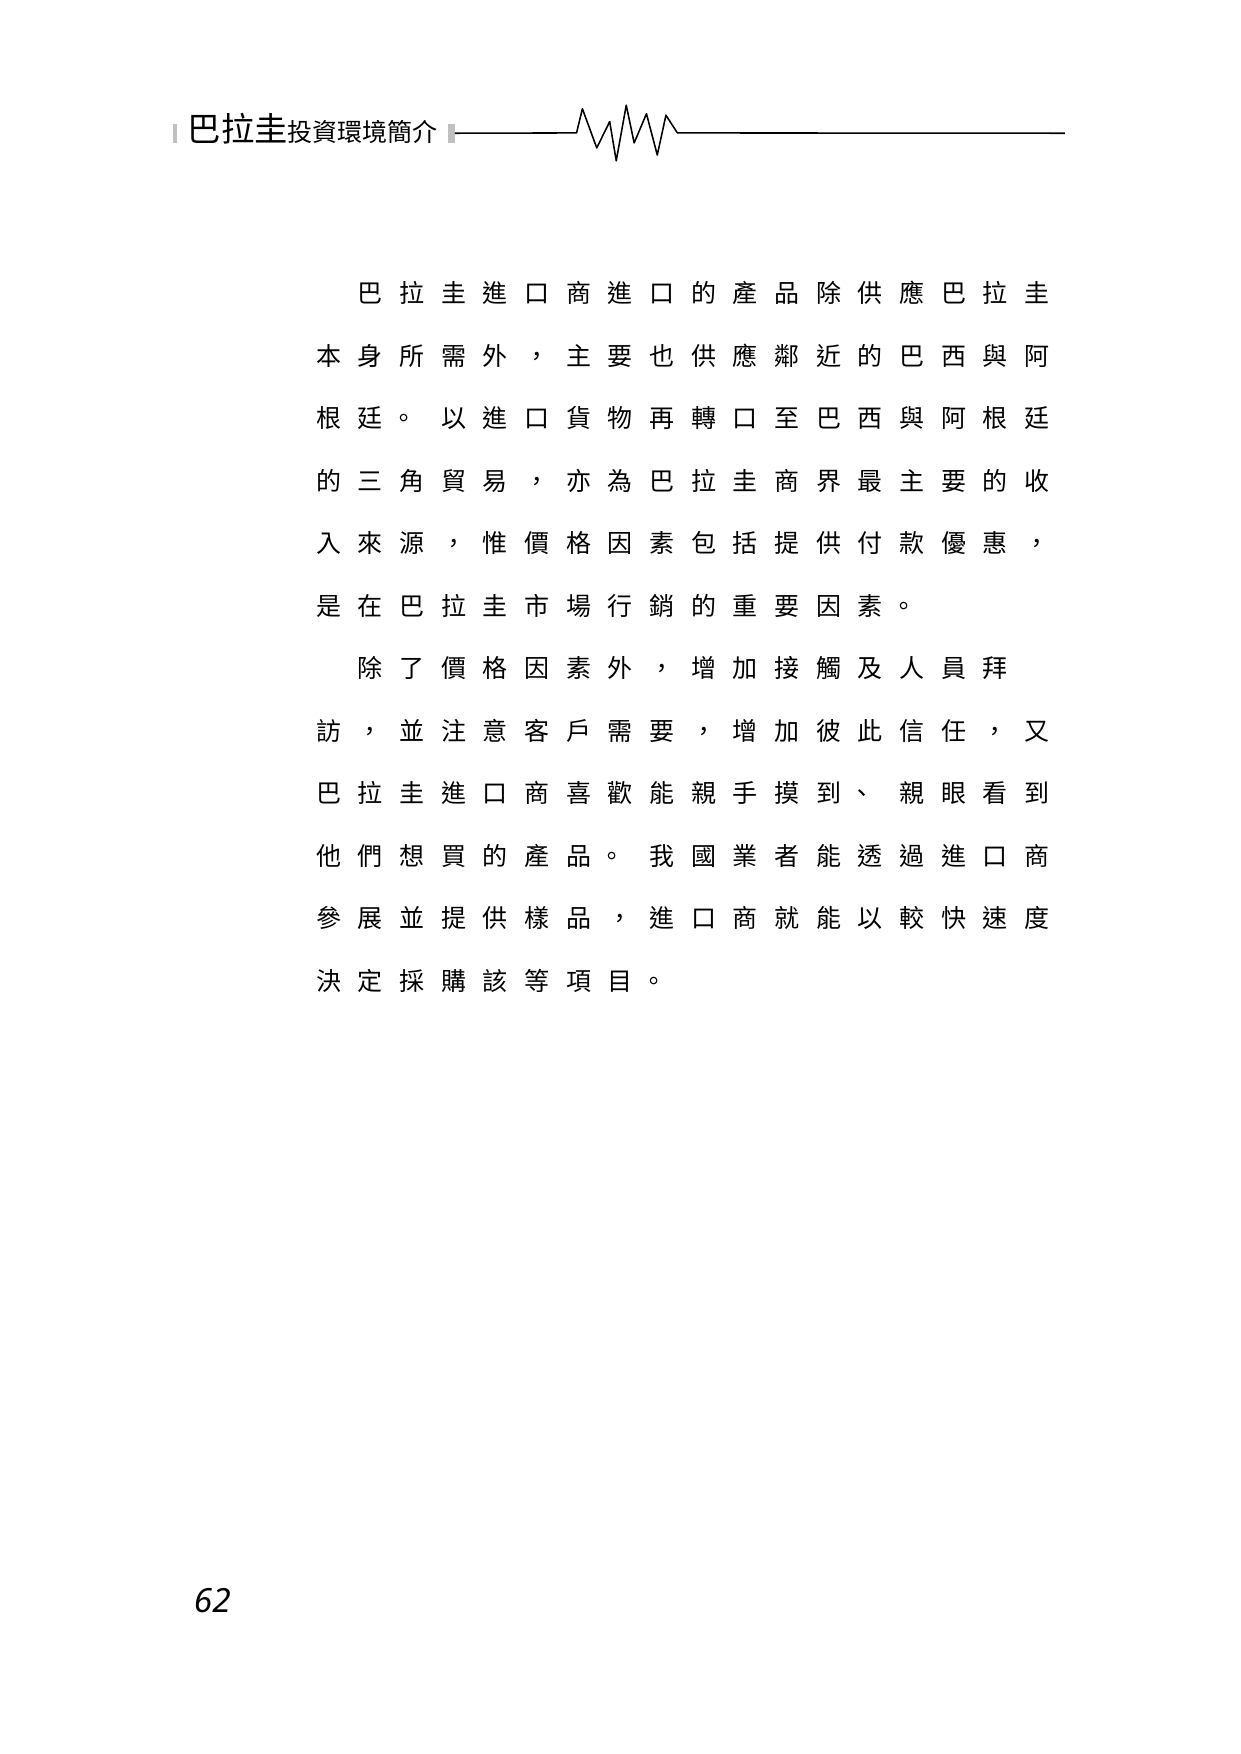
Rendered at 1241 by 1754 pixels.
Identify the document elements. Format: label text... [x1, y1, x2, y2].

text 除了價格因素外，增加接觸及人員拜訪，並注意客戶需要，增加彼此信任，又巴拉圭進口商喜歡能親手摸到、親眼看到他們想買的產品。我國業者能透過進口商參展並提供樣品，進口商就能以較快速度決定採購該等項目。 [281, 625, 1058, 1000]
text 巴拉圭進口商進口的產品除供應巴拉圭本身所需外，主要也供應鄰近的巴西與阿根廷。以進口貨物再轉口至巴西與阿根廷的三角貿易，亦為巴拉圭商界最主要的收入來源，惟價格因素包括提供付款優惠，是在巴拉圭市場行銷的重要因素。 [281, 250, 1058, 625]
